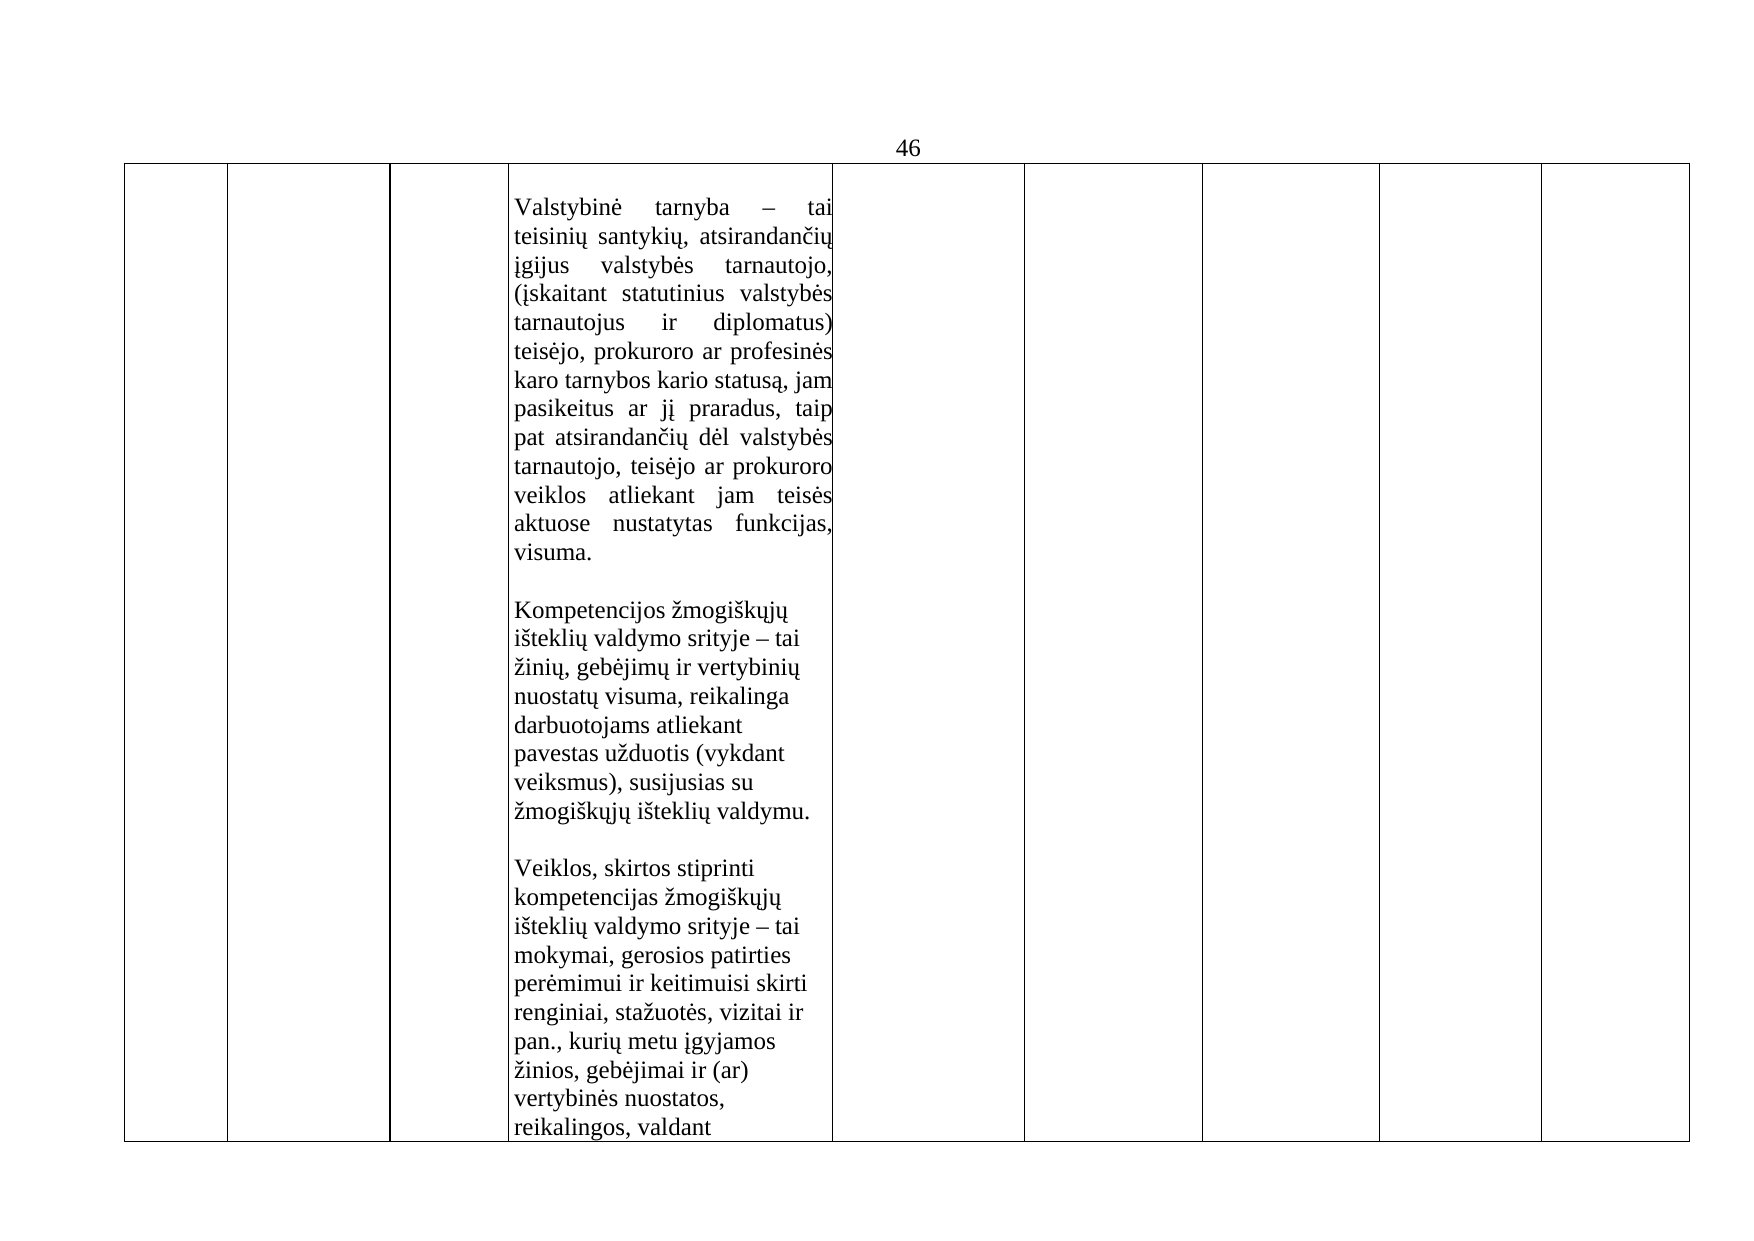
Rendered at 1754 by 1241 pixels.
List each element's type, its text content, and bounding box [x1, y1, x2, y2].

table_cell Valstybinė tarnyba – tai teisinių santykių, atsirandančių įgijus valstybės tarnautojo, (įskaitant statutinius valstybės tarnautojus ir diplomatus) teisėjo, prokuroro ar profesinės karo tarnybos kario statusą, jam pasikeitus ar jį praradus, taip pat atsirandančių dėl valstybės tarnautojo, teisėjo ar prokuroro veiklos atliekant jam teisės aktuose nustatytas funkcijas, visuma. Kompetencijos žmogiškųjų išteklių valdymo srityje – tai žinių, gebėjimų ir vertybinių nuostatų visuma, reikalinga darbuotojams atliekant pavestas užduotis (vykdant veiksmus), susijusias su žmogiškųjų išteklių valdymu. Veiklos, skirtos stiprinti kompetencijas žmogiškųjų išteklių valdymo srityje – tai mokymai, gerosios patirties perėmimui ir keitimuisi skirti renginiai, stažuotės, vizitai ir pan., kurių metu įgyjamos žinios, gebėjimai ir (ar) vertybinės nuostatos, reikalingos, valdant [509, 164, 832, 1141]
table_cell [228, 164, 389, 1141]
table_cell [833, 164, 1024, 1141]
table_cell [1025, 164, 1202, 1141]
table_cell [125, 164, 227, 1141]
table_cell [391, 164, 508, 1141]
table_cell [1380, 164, 1541, 1141]
table_cell [1542, 164, 1689, 1141]
table_cell [1203, 164, 1379, 1141]
